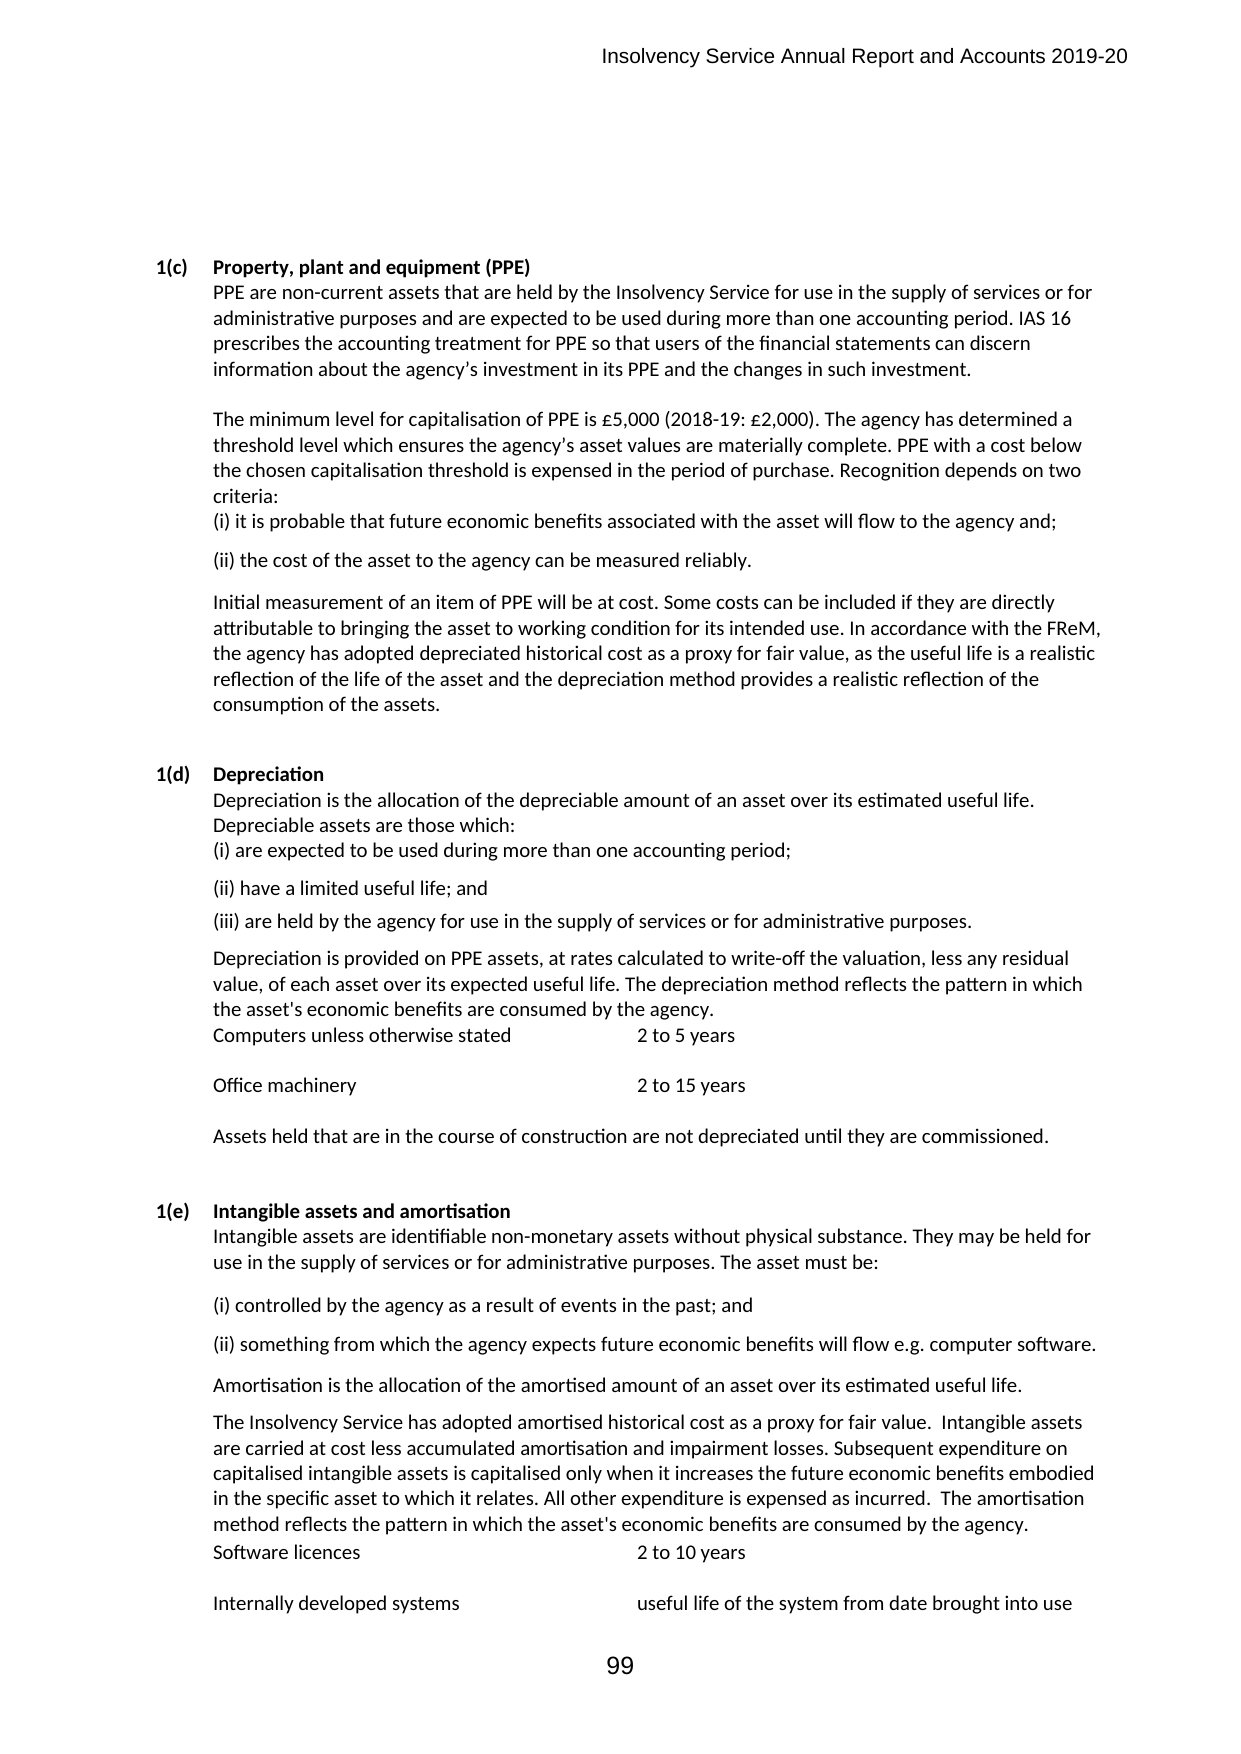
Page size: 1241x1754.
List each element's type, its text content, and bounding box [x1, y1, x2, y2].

table_cell [124, 1539, 202, 1590]
table_cell [853, 1158, 985, 1191]
table_cell Assets held that are in the course of construction are not depreciated until they are commissioned. [202, 1124, 1117, 1158]
table_cell [124, 1409, 202, 1539]
table_cell (i) are expected to be used during more than one accounting period; [202, 838, 1117, 875]
table_cell 1(d) [124, 749, 202, 787]
table_cell [853, 214, 985, 247]
table_cell Intangible assets are identifiable non-monetary assets without physical substance. They may be held for use in the supply of services or for administrative purposes. The asset must be: [202, 1224, 1117, 1292]
table_cell 1(e) [124, 1191, 202, 1223]
table_cell [202, 112, 1117, 214]
table_cell [124, 1158, 202, 1191]
table_cell (ii) the cost of the asset to the agency can be measured reliably. [202, 547, 1117, 589]
table_cell [124, 1124, 202, 1158]
table_cell Depreciation is the allocation of the depreciable amount of an asset over its estimated useful life. Depreciable assets are those which: [202, 787, 1117, 838]
table_cell (iii) are held by the agency for use in the supply of services or for administrative purposes. [202, 908, 1117, 946]
table_cell [202, 1158, 328, 1191]
table_cell Office machinery [202, 1073, 626, 1123]
table_cell [328, 214, 359, 247]
table_cell useful life of the system from date brought into use [626, 1590, 1117, 1623]
table_cell [583, 1158, 715, 1191]
table_cell The minimum level for capitalisation of PPE is £5,000 (2018-19: £2,000). The agency has determined a threshold level which ensures the agency’s asset values are materially complete. PPE with a cost below the chosen capitalisation threshold is expensed in the period of purchase. Recognition depends on two criteria: [202, 407, 1117, 508]
table_cell (i) controlled by the agency as a result of events in the past; and [202, 1292, 1117, 1331]
table_cell 2 to 15 years [626, 1073, 888, 1123]
table_cell [124, 214, 202, 247]
table_cell [985, 717, 1117, 749]
table_cell [360, 1158, 453, 1191]
table_cell [715, 1158, 853, 1191]
table_cell PPE are non-current assets that are held by the Insolvency Service for use in the supply of services or for administrative purposes and are expected to be used during more than one accounting period. IAS 16 prescribes the accounting treatment for PPE so that users of the financial statements can discern information about the agency’s investment in its PPE and the changes in such investment. [202, 280, 1117, 407]
table_cell Intangible assets and amortisation [202, 1191, 1117, 1223]
table_cell Software licences [202, 1539, 626, 1590]
table_cell [124, 407, 202, 508]
table_cell [124, 1292, 202, 1331]
table_cell Depreciation [202, 749, 1117, 787]
table_cell [888, 1073, 1027, 1123]
table_cell [124, 717, 202, 749]
table_cell [124, 1224, 202, 1292]
table_cell Initial measurement of an item of PPE will be at cost. Some costs can be included if they are directly attributable to bringing the asset to working condition for its intended use. In accordance with the FReM, the agency has adopted depreciated historical cost as a proxy for fair value, as the useful life is a realistic reflection of the life of the asset and the depreciation method provides a realistic reflection of the consumption of the assets. [202, 590, 1117, 717]
table_cell [124, 875, 202, 908]
table_cell [124, 508, 202, 547]
table_cell Internally developed systems [202, 1590, 626, 1623]
table_cell [985, 214, 1117, 247]
table_cell [453, 1158, 583, 1191]
table_cell 2 to 10 years [626, 1539, 1117, 1590]
table_cell Computers unless otherwise stated [202, 1022, 626, 1073]
table_cell [124, 112, 202, 214]
table_cell [124, 908, 202, 946]
table_header [112, 112, 1128, 1623]
table_cell The Insolvency Service has adopted amortised historical cost as a proxy for fair value. Intangible assets are carried at cost less accumulated amortisation and impairment losses. Subsequent expenditure on capitalised intangible assets is capitalised only when it increases the future economic benefits embodied in the specific asset to which it relates. All other expenditure is expensed as incurred. The amortisation method reflects the pattern in which the asset's economic benefits are consumed by the agency. [202, 1409, 1117, 1539]
table_cell [124, 1073, 202, 1123]
table_cell [888, 1022, 1027, 1073]
table_cell [453, 214, 583, 247]
table_cell [328, 717, 359, 749]
table_cell [360, 717, 453, 749]
table_cell [124, 1372, 202, 1409]
table_cell 1(c) [124, 247, 202, 279]
table_cell [124, 946, 202, 1022]
table_cell [202, 717, 328, 749]
table_cell Amortisation is the allocation of the amortised amount of an asset over its estimated useful life. [202, 1372, 1117, 1409]
table_cell [124, 787, 202, 838]
table_cell Property, plant and equipment (PPE) [202, 247, 1117, 279]
table_cell [360, 214, 453, 247]
table_cell [1027, 1022, 1117, 1073]
table_cell [124, 280, 202, 407]
table_cell [715, 717, 853, 749]
table_cell [453, 717, 583, 749]
table_cell (ii) have a limited useful life; and [202, 875, 1117, 908]
table_cell [985, 1158, 1117, 1191]
table_cell [853, 717, 985, 749]
table_cell (ii) something from which the agency expects future economic benefits will flow e.g. computer software. [202, 1331, 1117, 1372]
table_cell [124, 838, 202, 875]
table_cell [202, 214, 328, 247]
table_cell [124, 590, 202, 717]
table_cell [328, 1158, 359, 1191]
table_cell [124, 1022, 202, 1073]
table_cell [124, 1331, 202, 1372]
table_cell [124, 1590, 202, 1623]
table_cell (i) it is probable that future economic benefits associated with the asset will flow to the agency and; [202, 508, 1117, 547]
table_cell [583, 717, 715, 749]
table_cell [583, 214, 715, 247]
table_cell Depreciation is provided on PPE assets, at rates calculated to write-off the valuation, less any residual value, of each asset over its expected useful life. The depreciation method reflects the pattern in which the asset's economic benefits are consumed by the agency. [202, 946, 1117, 1022]
table_cell [715, 214, 853, 247]
table_cell [124, 547, 202, 589]
table_cell 2 to 5 years [626, 1022, 888, 1073]
table_cell [1027, 1073, 1117, 1123]
